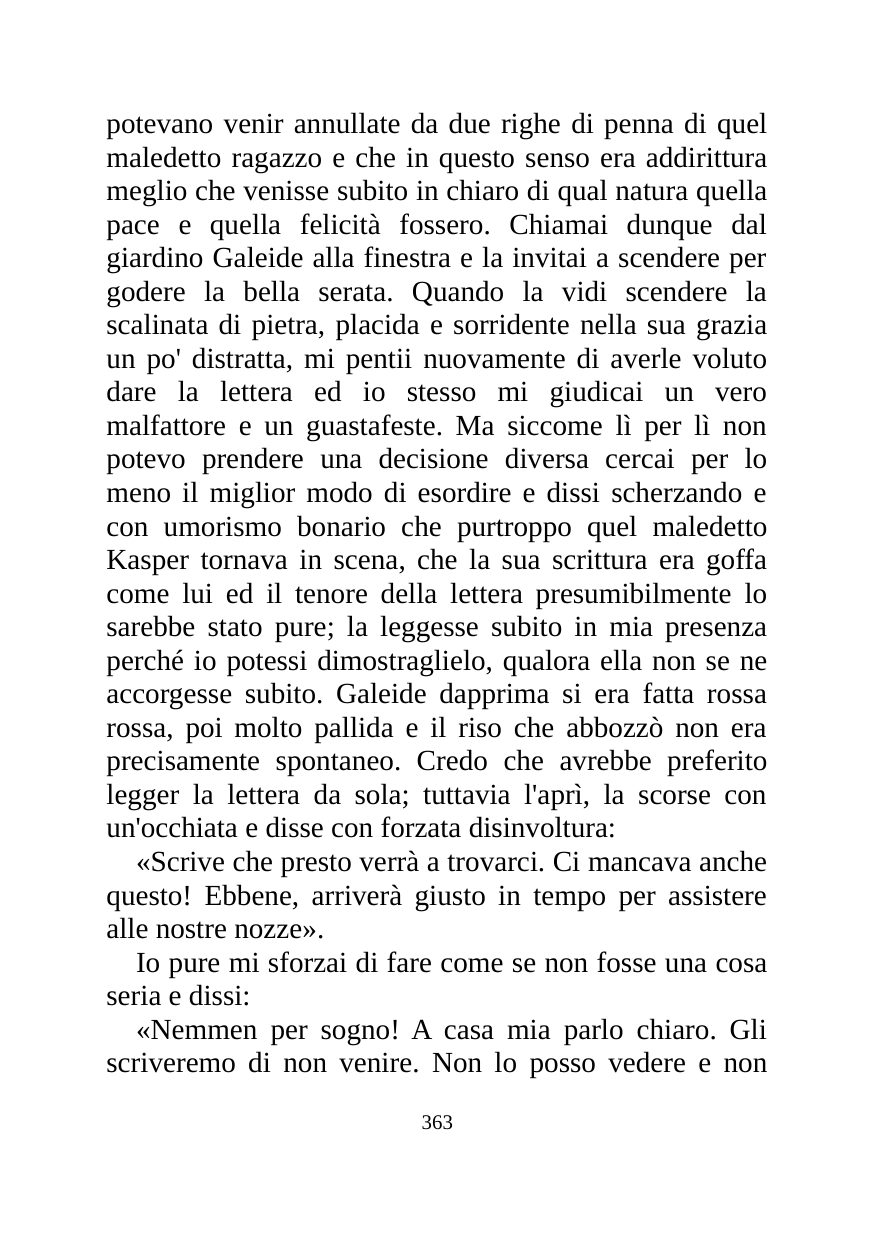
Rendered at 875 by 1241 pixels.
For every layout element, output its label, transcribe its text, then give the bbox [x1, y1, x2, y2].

text «Nemmen per sogno! A casa mia parlo chiaro. Gli scriveremo di non venire. Non lo posso vedere e non [106, 1012, 768, 1079]
text Io pure mi sforzai di fare come se non fosse una cosa seria e dissi: [106, 945, 768, 1012]
text potevano venir annullate da due righe di penna di quel maledetto ragazzo e che in questo senso era addirittura meglio che venisse subito in chiaro di qual natura quella pace e quella felicità fossero. Chiamai dunque dal giardino Galeide alla finestra e la invitai a scendere per godere la bella serata. Quando la vidi scendere la scalinata di pietra, placida e sorridente nella sua grazia un po' distratta, mi pentii nuovamente di averle voluto dare la lettera ed io stesso mi giudicai un vero malfattore e un guastafeste. Ma siccome lì per lì non potevo prendere una decisione diversa cercai per lo meno il miglior modo di esordire e dissi scherzando e con umorismo bonario che purtroppo quel maledetto Kasper tornava in scena, che la sua scrittura era goffa come lui ed il tenore della lettera presumibilmente lo sarebbe stato pure; la leggesse subito in mia presenza perché io potessi dimostraglielo, qualora ella non se ne accorgesse subito. Galeide dapprima si era fatta rossa rossa, poi molto pallida e il riso che abbozzò non era precisamente spontaneo. Credo che avrebbe preferito legger la lettera da sola; tuttavia l'aprì, la scorse con un'occhiata e disse con forzata disinvoltura: [106, 106, 768, 844]
text «Scrive che presto verrà a trovarci. Ci mancava anche questo! Ebbene, arriverà giusto in tempo per assistere alle nostre nozze». [106, 844, 768, 945]
